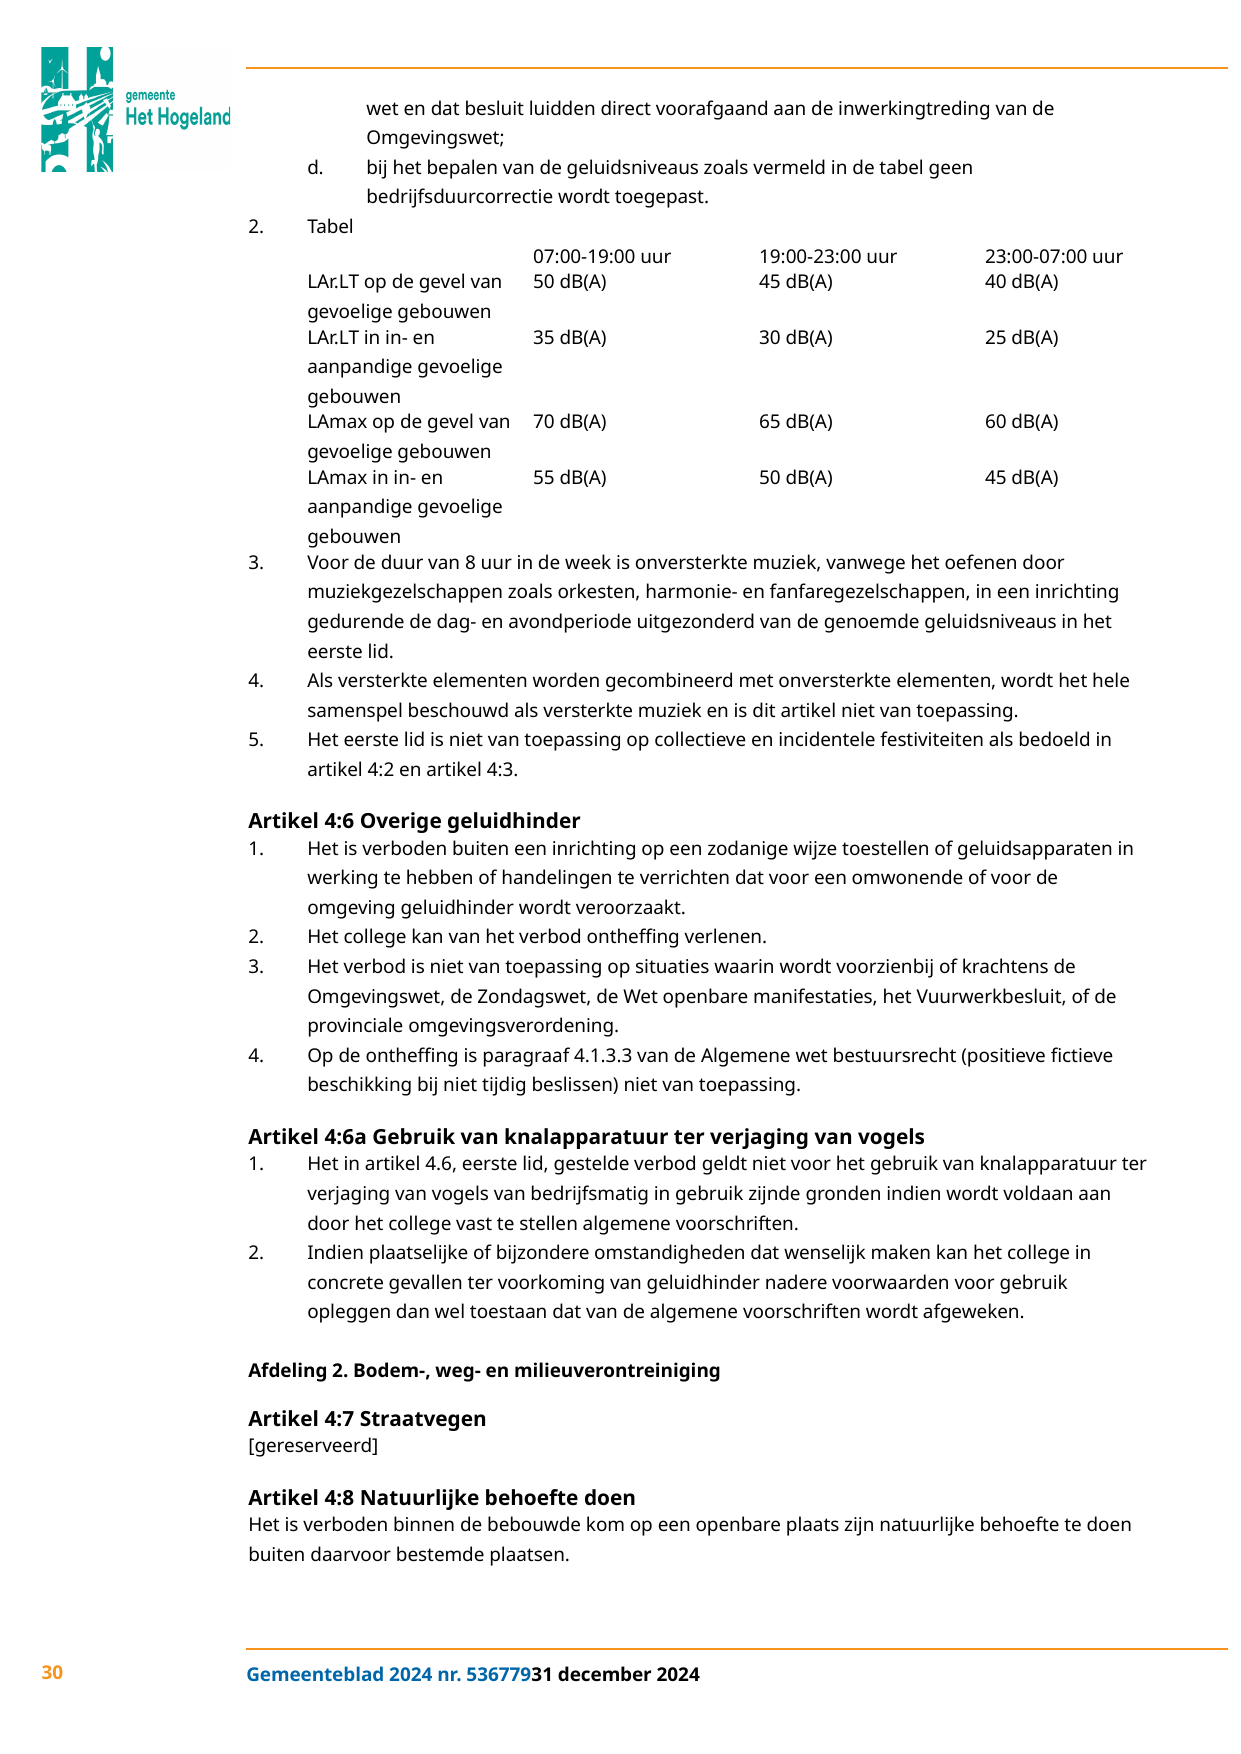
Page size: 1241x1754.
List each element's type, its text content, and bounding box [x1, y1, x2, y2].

table_cell LAmax op de gevel van gevoelige gebouwen [307, 409, 533, 464]
table_cell 40 dB(A) [985, 269, 1211, 324]
list Het college kan van het verbod ontheffing verlenen. [248, 924, 1152, 949]
list bij het bepalen van de geluidsniveaus zoals vermeld in de tabel geen bedrijfsduurcorrectie wordt toegepast. [307, 154, 1152, 209]
list Het in artikel 4.6, eerste lid, gestelde verbod geldt niet voor het gebruik van knalapparatuur ter verjaging van vogels van bedrijfsmatig in gebruik zijnde gronden indien wordt voldaan aan door het college vast te stellen algemene voorschriften. [248, 1151, 1152, 1235]
table_cell 25 dB(A) [985, 324, 1211, 409]
table_header [307, 243, 533, 268]
table_cell 45 dB(A) [759, 269, 985, 324]
text Artikel 4:6 Overige geluidhinder [248, 807, 1152, 835]
table_cell 60 dB(A) [985, 409, 1211, 464]
list Als versterkte elementen worden gecombineerd met onversterkte elementen, wordt het hele samenspel beschouwd als versterkte muziek en is dit artikel niet van toepassing. [248, 667, 1152, 723]
list Het verbod is niet van toepassing op situaties waarin wordt voorzienbij of krachtens de Omgevingswet, de Zondagswet, de Wet openbare manifestaties, het Vuurwerkbesluit, of de provinciale omgevingsverordening. [248, 953, 1152, 1038]
text Artikel 4:6a Gebruik van knalapparatuur ter verjaging van vogels [248, 1122, 1152, 1151]
picture [41, 47, 231, 172]
table_cell LAr.LT op de gevel van gevoelige gebouwen [307, 269, 533, 324]
list wet en dat besluit luidden direct voorafgaand aan de inwerkingtreding van de Omgevingswet; [307, 95, 1152, 150]
table_cell 45 dB(A) [985, 464, 1211, 549]
list Tabel [248, 213, 1152, 239]
table_cell LAr.LT in in- en aanpandige gevoelige gebouwen [307, 324, 533, 409]
text Artikel 4:8 Natuurlijke behoefte doen [248, 1483, 1152, 1511]
table_header 07:00-19:00 uur [533, 243, 759, 268]
list Indien plaatselijke of bijzondere omstandigheden dat wenselijk maken kan het college in concrete gevallen ter voorkoming van geluidhinder nadere voorwaarden voor gebruik opleggen dan wel toestaan dat van de algemene voorschriften wordt afgeweken. [248, 1239, 1152, 1324]
table_cell 50 dB(A) [533, 269, 759, 324]
table_header 23:00-07:00 uur [985, 243, 1211, 268]
text [gereserveerd] [248, 1433, 1152, 1458]
text Artikel 4:7 Straatvegen [248, 1404, 1152, 1433]
table_cell 70 dB(A) [533, 409, 759, 464]
table_cell 30 dB(A) [759, 324, 985, 409]
table_cell 55 dB(A) [533, 464, 759, 549]
table_cell 65 dB(A) [759, 409, 985, 464]
list Op de ontheffing is paragraaf 4.1.3.3 van de Algemene wet bestuursrecht (positieve fictieve beschikking bij niet tijdig beslissen) niet van toepassing. [248, 1042, 1152, 1097]
list Het eerste lid is niet van toepassing op collectieve en incidentele festiviteiten als bedoeld in artikel 4:2 en artikel 4:3. [248, 727, 1152, 782]
table_cell LAmax in in- en aanpandige gevoelige gebouwen [307, 464, 533, 549]
table_cell 50 dB(A) [759, 464, 985, 549]
text Het is verboden binnen de bebouwde kom op een openbare plaats zijn natuurlijke behoefte te doen buiten daarvoor bestemde plaatsen. [248, 1511, 1152, 1567]
text Afdeling 2. Bodem-, weg- en milieuverontreiniging [248, 1358, 1152, 1383]
list Het is verboden buiten een inrichting op een zodanige wijze toestellen of geluidsapparaten in werking te hebben of handelingen te verrichten dat voor een omwonende of voor de omgeving geluidhinder wordt veroorzaakt. [248, 835, 1152, 920]
list Voor de duur van 8 uur in de week is onversterkte muziek, vanwege het oefenen door muziekgezelschappen zoals orkesten, harmonie- en fanfaregezelschappen, in een inrichting gedurende de dag- en avondperiode uitgezonderd van de genoemde geluidsniveaus in het eerste lid. [248, 549, 1152, 663]
table_cell 35 dB(A) [533, 324, 759, 409]
table_header 19:00-23:00 uur [759, 243, 985, 268]
